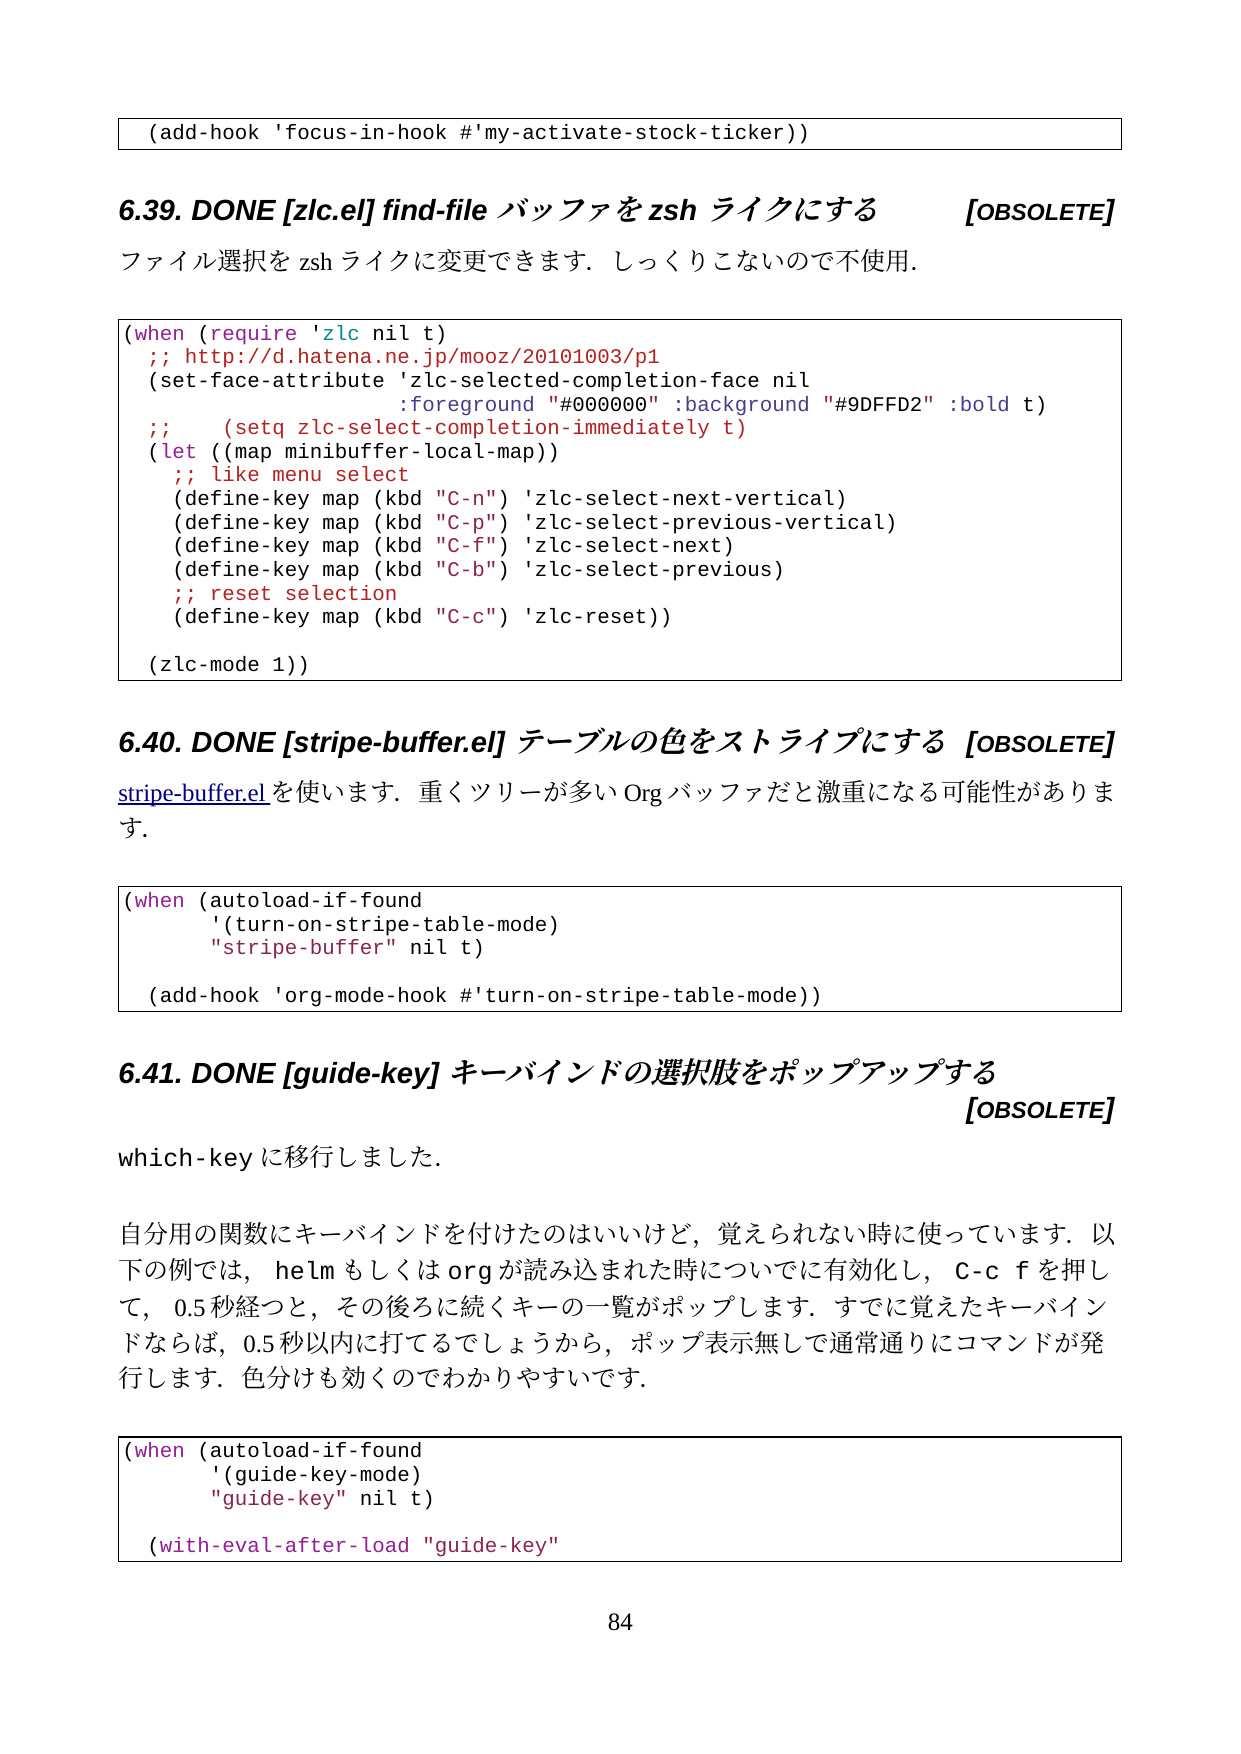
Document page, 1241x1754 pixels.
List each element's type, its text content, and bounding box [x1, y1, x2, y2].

text (define-key map (kbd "C-n") 'zlc-select-next-vertical) [119, 484, 1121, 508]
text (zlc-mode 1)) [119, 650, 1121, 680]
text stripe-buffer.elを使います．重くツリーが多いOrgバッファだと激重になる可能性があります． [118, 773, 1122, 874]
text (when (autoload-if-found [119, 1438, 1121, 1460]
text (add-hook 'focus-in-hook #'my-activate-stock-ticker)) [119, 119, 1121, 149]
text (add-hook 'org-mode-hook #'turn-on-stripe-table-mode)) [119, 981, 1121, 1011]
text :foreground "#000000" :background "#9DFFD2" :bold t) [119, 389, 1121, 413]
text (when (require 'zlc nil t) [119, 320, 1121, 342]
text "stripe-buffer" nil t) [119, 933, 1121, 957]
text (when (autoload-if-found [119, 887, 1121, 910]
text (set-face-attribute 'zlc-selected-completion-face nil [119, 366, 1121, 389]
subtitle DONE [guide-key] キーバインドの選択肢をポップアップする [obsolete] [118, 1050, 1122, 1125]
text 自分用の関数にキーバインドを付けたのはいいけど，覚えられない時に使っています．以下の例では， helm もしくは org が読み込まれた時についでに有効化し， C-c f を押して， 0.5秒経つと，その後ろに続くキーの一覧がポップします．すでに覚えたキーバインドならば，0.5秒以内に打てるでしょうから，ポップ表示無しで通常通りにコマンドが発行します．色分けも効くのでわかりやすいです． [118, 1215, 1122, 1424]
text ;; reset selection [119, 579, 1121, 602]
text ;; like menu select [119, 461, 1121, 484]
text (define-key map (kbd "C-f") 'zlc-select-next) [119, 531, 1121, 555]
text which-key に移行しました． [118, 1138, 1122, 1203]
text (define-key map (kbd "C-b") 'zlc-select-previous) [119, 555, 1121, 579]
text (define-key map (kbd "C-p") 'zlc-select-previous-vertical) [119, 508, 1121, 531]
text (define-key map (kbd "C-c") 'zlc-reset)) [119, 602, 1121, 626]
text '(turn-on-stripe-table-mode) [119, 910, 1121, 933]
text (let ((map minibuffer-local-map)) [119, 437, 1121, 461]
text ファイル選択を zsh ライクに変更できます．しっくりこないので不使用． [118, 241, 1122, 306]
subtitle DONE [stripe-buffer.el] テーブルの色をストライプにする [obsolete] [118, 719, 1122, 761]
text ;; (setq zlc-select-completion-immediately t) [119, 413, 1121, 437]
text (with-eval-after-load "guide-key" [119, 1531, 1121, 1561]
text ;; http://d.hatena.ne.jp/mooz/20101003/p1 [119, 342, 1121, 366]
text '(guide-key-mode) [119, 1460, 1121, 1484]
subtitle DONE [zlc.el] find-file バッファを zsh ライクにする [obsolete] [118, 187, 1122, 229]
text "guide-key" nil t) [119, 1484, 1121, 1507]
